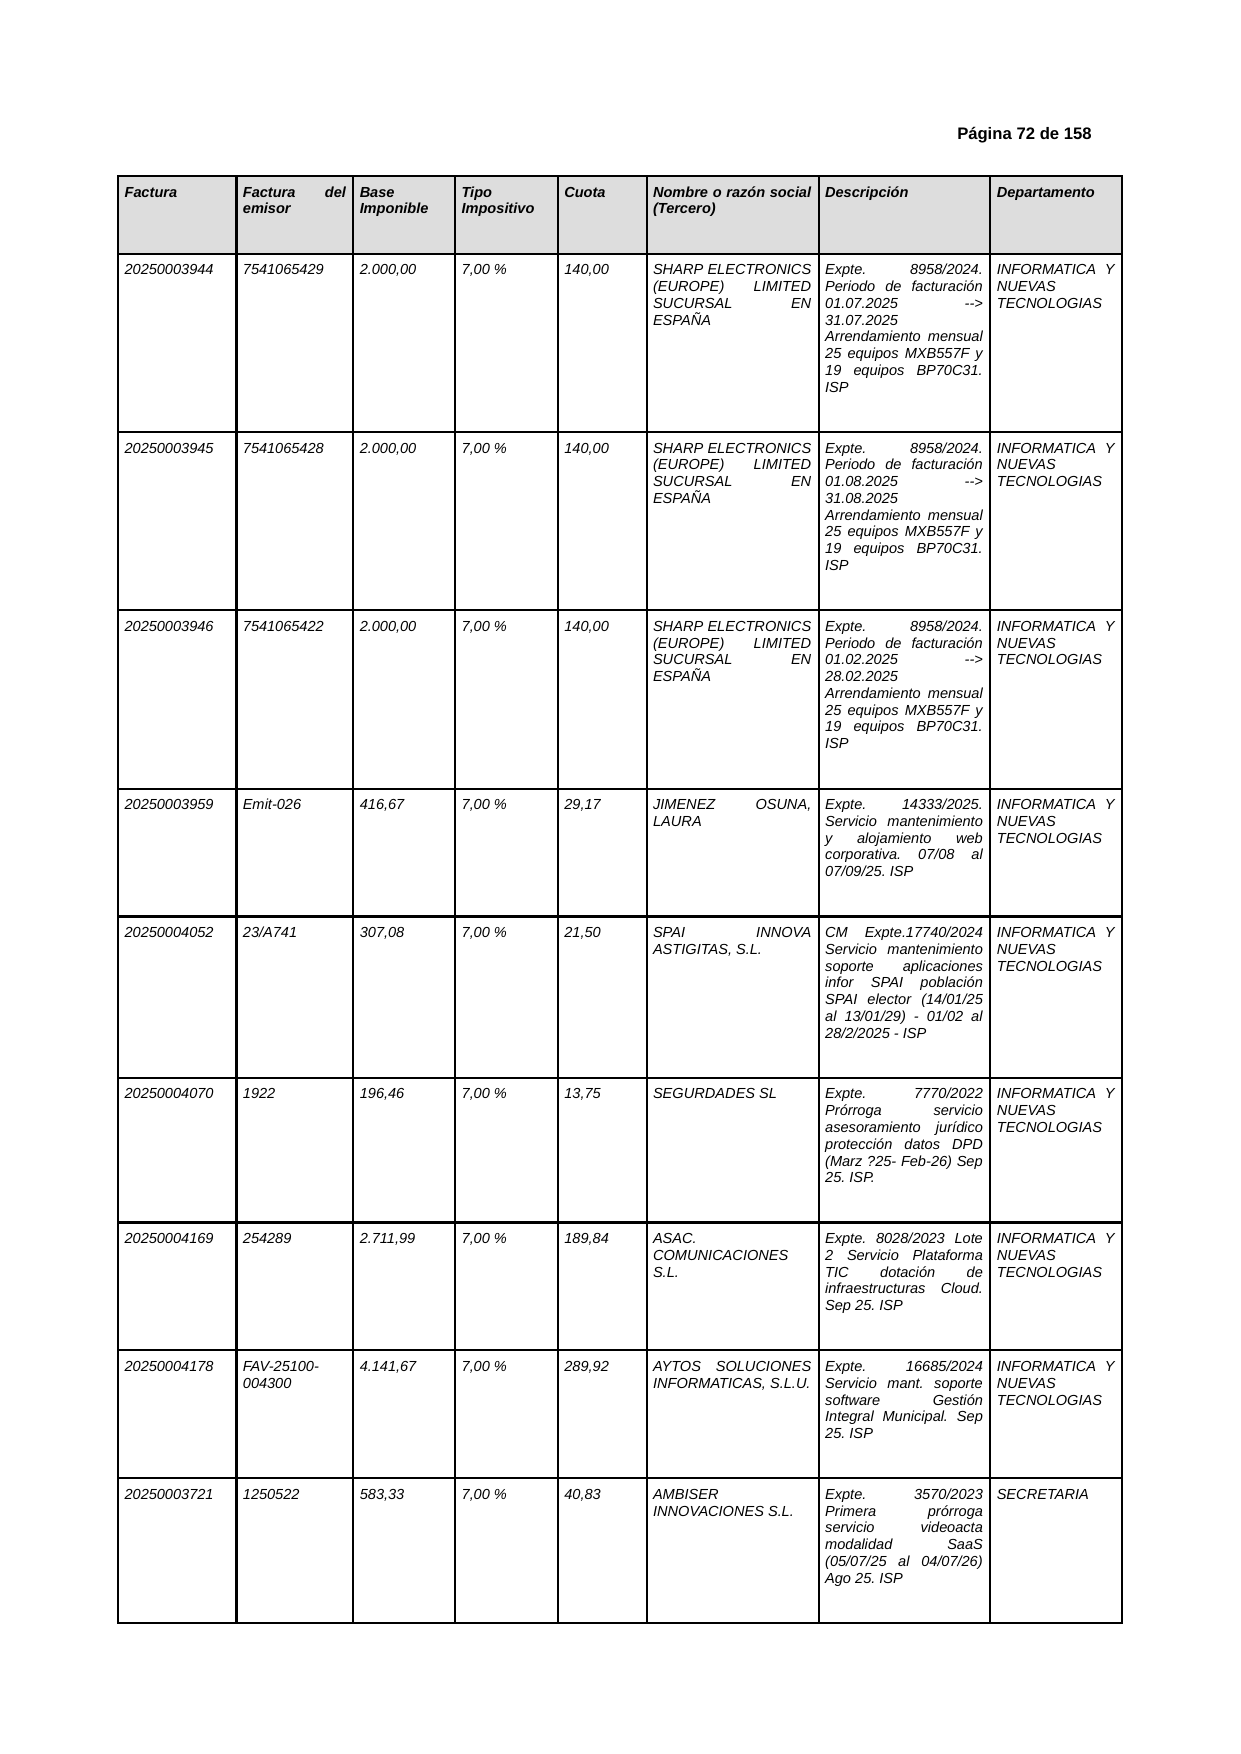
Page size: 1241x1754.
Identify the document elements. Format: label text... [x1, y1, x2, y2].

table_cell INFORMATICA Y NUEVAS TECNOLOGIAS [991, 1351, 1121, 1477]
table_cell JIMENEZ OSUNA, LAURA [648, 790, 818, 915]
table_cell INFORMATICA Y NUEVAS TECNOLOGIAS [991, 918, 1121, 1077]
table_header Factura del emisor [238, 177, 352, 253]
table_cell 20250003721 [119, 1479, 235, 1622]
table_cell 7,00 % [456, 1351, 557, 1477]
table_cell 416,67 [354, 790, 454, 915]
table_header Descripción [820, 177, 989, 253]
table_cell 7541065429 [238, 255, 352, 431]
table_cell 4.141,67 [354, 1351, 454, 1477]
table_cell SHARP ELECTRONICS (EUROPE) LIMITED SUCURSAL EN ESPAÑA [648, 255, 818, 431]
table_cell 20250004169 [119, 1224, 235, 1349]
table_header Tipo Impositivo [456, 177, 557, 253]
table_cell INFORMATICA Y NUEVAS TECNOLOGIAS [991, 790, 1121, 915]
table_cell 7,00 % [456, 1479, 557, 1622]
table_cell 140,00 [559, 255, 646, 431]
table_cell 20250003959 [119, 790, 235, 915]
table_cell SECRETARIA [991, 1479, 1121, 1622]
table_cell INFORMATICA Y NUEVAS TECNOLOGIAS [991, 611, 1121, 787]
table_cell 7541065428 [238, 433, 352, 609]
table_cell 7541065422 [238, 611, 352, 787]
table_cell Expte. 8028/2023 Lote 2 Servicio Plataforma TIC dotación de infraestructuras Cloud. Sep 25. ISP [820, 1224, 989, 1349]
table_cell 289,92 [559, 1351, 646, 1477]
table_cell 20250003945 [119, 433, 235, 609]
table_cell 140,00 [559, 433, 646, 609]
table_cell SHARP ELECTRONICS (EUROPE) LIMITED SUCURSAL EN ESPAÑA [648, 433, 818, 609]
table_cell Expte. 8958/2024. Periodo de facturación 01.07.2025 --> 31.07.2025 Arrendamiento mensual 25 equipos MXB557F y 19 equipos BP70C31. ISP [820, 255, 989, 431]
table_cell 583,33 [354, 1479, 454, 1622]
table_cell AYTOS SOLUCIONES INFORMATICAS, S.L.U. [648, 1351, 818, 1477]
table_cell FAV-25100-004300 [238, 1351, 352, 1477]
table_header Nombre o razón social (Tercero) [648, 177, 818, 253]
table_cell Emit-026 [238, 790, 352, 915]
table_cell 2.711,99 [354, 1224, 454, 1349]
table_cell 21,50 [559, 918, 646, 1077]
table_cell Expte. 16685/2024 Servicio mant. soporte software Gestión Integral Municipal. Sep 25. ISP [820, 1351, 989, 1477]
table_cell 196,46 [354, 1079, 454, 1221]
table_header Base Imponible [354, 177, 454, 253]
table_cell 140,00 [559, 611, 646, 787]
table_cell 23/A741 [238, 918, 352, 1077]
table_cell 2.000,00 [354, 255, 454, 431]
table_cell 7,00 % [456, 1224, 557, 1349]
table_cell 254289 [238, 1224, 352, 1349]
table_cell 20250003944 [119, 255, 235, 431]
table_cell 7,00 % [456, 790, 557, 915]
table_cell CM Expte.17740/2024 Servicio mantenimiento soporte aplicaciones infor SPAI población SPAI elector (14/01/25 al 13/01/29) - 01/02 al 28/2/2025 - ISP [820, 918, 989, 1077]
table_cell 2.000,00 [354, 433, 454, 609]
table_cell 1922 [238, 1079, 352, 1221]
table_header Departamento [991, 177, 1121, 253]
table_cell 7,00 % [456, 433, 557, 609]
table_cell 20250003946 [119, 611, 235, 787]
table_cell SHARP ELECTRONICS (EUROPE) LIMITED SUCURSAL EN ESPAÑA [648, 611, 818, 787]
table_cell 40,83 [559, 1479, 646, 1622]
table_cell Expte. 7770/2022 Prórroga servicio asesoramiento jurídico protección datos DPD (Marz ?25- Feb-26) Sep 25. ISP. [820, 1079, 989, 1221]
table_cell 7,00 % [456, 918, 557, 1077]
table_cell 307,08 [354, 918, 454, 1077]
table_cell 20250004178 [119, 1351, 235, 1477]
table_cell INFORMATICA Y NUEVAS TECNOLOGIAS [991, 1224, 1121, 1349]
table_cell INFORMATICA Y NUEVAS TECNOLOGIAS [991, 433, 1121, 609]
table_cell 2.000,00 [354, 611, 454, 787]
table_cell 7,00 % [456, 1079, 557, 1221]
table_cell 20250004052 [119, 918, 235, 1077]
table_cell 20250004070 [119, 1079, 235, 1221]
table_cell SEGURDADES SL [648, 1079, 818, 1221]
table_cell 189,84 [559, 1224, 646, 1349]
table_cell Expte. 3570/2023 Primera prórroga servicio videoacta modalidad SaaS (05/07/25 al 04/07/26) Ago 25. ISP [820, 1479, 989, 1622]
table_cell SPAI INNOVA ASTIGITAS, S.L. [648, 918, 818, 1077]
table_cell INFORMATICA Y NUEVAS TECNOLOGIAS [991, 1079, 1121, 1221]
table_cell ASAC. COMUNICACIONES S.L. [648, 1224, 818, 1349]
table_cell Expte. 8958/2024. Periodo de facturación 01.02.2025 --> 28.02.2025 Arrendamiento mensual 25 equipos MXB557F y 19 equipos BP70C31. ISP [820, 611, 989, 787]
table_cell INFORMATICA Y NUEVAS TECNOLOGIAS [991, 255, 1121, 431]
table_cell Expte. 14333/2025. Servicio mantenimiento y alojamiento web corporativa. 07/08 al 07/09/25. ISP [820, 790, 989, 915]
table_cell 7,00 % [456, 611, 557, 787]
table_cell Expte. 8958/2024. Periodo de facturación 01.08.2025 --> 31.08.2025 Arrendamiento mensual 25 equipos MXB557F y 19 equipos BP70C31. ISP [820, 433, 989, 609]
table_cell 7,00 % [456, 255, 557, 431]
table_header Factura [119, 177, 235, 253]
table_cell 29,17 [559, 790, 646, 915]
table_cell 13,75 [559, 1079, 646, 1221]
table_cell 1250522 [238, 1479, 352, 1622]
table_cell AMBISER INNOVACIONES S.L. [648, 1479, 818, 1622]
table_header Cuota [559, 177, 646, 253]
